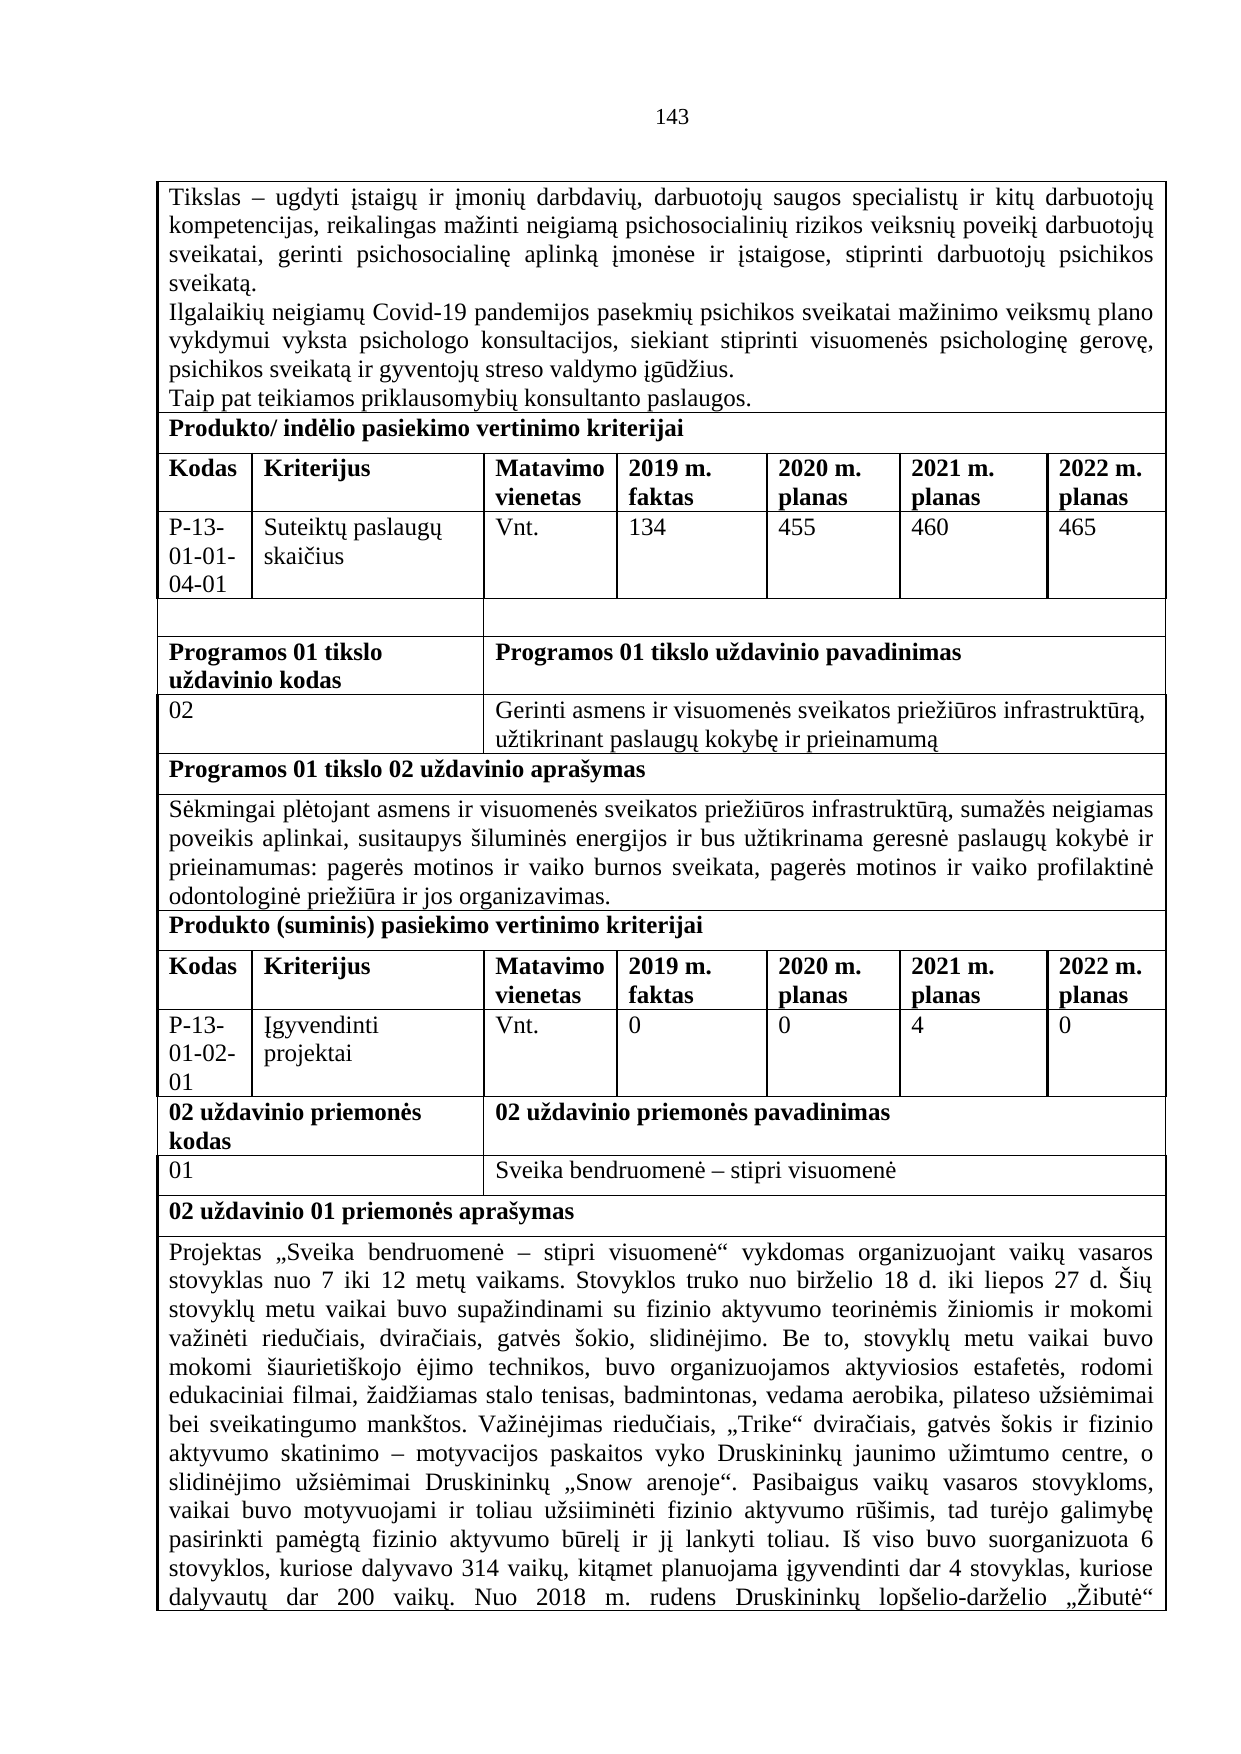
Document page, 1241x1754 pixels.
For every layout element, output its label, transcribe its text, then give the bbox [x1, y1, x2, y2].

table_cell Kodas [159, 454, 251, 511]
table_cell 0 [1049, 1010, 1165, 1096]
table_cell [484, 599, 1165, 636]
table_cell Kriterijus [253, 454, 483, 511]
table_cell P-13-01-02-01 [159, 1010, 251, 1096]
table_cell 0 [618, 1010, 766, 1096]
table_cell 02 [159, 695, 483, 753]
table_cell 02 uždavinio 01 priemonės aprašymas [159, 1196, 1165, 1236]
table_cell Vnt. [485, 1010, 616, 1096]
table_cell P-13-01-01-04-01 [159, 512, 251, 598]
table_cell Kriterijus [253, 951, 483, 1009]
table_cell 2020 m. planas [768, 454, 899, 511]
table_cell Kodas [159, 951, 251, 1009]
table_cell 2021 m. planas [901, 454, 1046, 511]
table_cell 0 [768, 1010, 899, 1096]
table_cell 455 [768, 512, 899, 598]
table_cell 134 [618, 512, 766, 598]
table_cell Gerinti asmens ir visuomenės sveikatos priežiūros infrastruktūrą, užtikrinant paslaugų kokybę ir prieinamumą [484, 695, 1165, 753]
table_cell Suteiktų paslaugų skaičius [253, 512, 483, 598]
table_cell 4 [901, 1010, 1046, 1096]
table_cell Tikslas – ugdyti įstaigų ir įmonių darbdavių, darbuotojų saugos specialistų ir kitų darbuotojų kompetencijas, reikalingas mažinti neigiamą psichosocialinių rizikos veiksnių poveikį darbuotojų sveikatai, gerinti psichosocialinę aplinką įmonėse ir įstaigose, stiprinti darbuotojų psichikos sveikatą. Ilgalaikių neigiamų Covid-19 pandemijos pasekmių psichikos sveikatai mažinimo veiksmų plano vykdymui vyksta psichologo konsultacijos, siekiant stiprinti visuomenės psichologinę gerovę, psichikos sveikatą ir gyventojų streso valdymo įgūdžius. Taip pat teikiamos priklausomybių konsultanto paslaugos. [159, 182, 1165, 412]
table_cell Sveika bendruomenė – stipri visuomenė [484, 1156, 1165, 1195]
table_cell 2019 m. faktas [618, 951, 766, 1009]
table_cell 2020 m. planas [768, 951, 899, 1009]
table_cell Matavimo vienetas [485, 454, 616, 511]
table_cell 2022 m. planas [1049, 951, 1165, 1009]
table_cell Matavimo vienetas [485, 951, 616, 1009]
table_cell Programos 01 tikslo uždavinio kodas [158, 637, 483, 694]
table_cell Įgyvendinti projektai [253, 1010, 483, 1096]
table_cell 465 [1049, 512, 1165, 598]
table_cell [158, 599, 483, 636]
table_cell Projektas „Sveika bendruomenė – stipri visuomenė“ vykdomas organizuojant vaikų vasaros stovyklas nuo 7 iki 12 metų vaikams. Stovyklos truko nuo birželio 18 d. iki liepos 27 d. Šių stovyklų metu vaikai buvo supažindinami su fizinio aktyvumo teorinėmis žiniomis ir mokomi važinėti riedučiais, dviračiais, gatvės šokio, slidinėjimo. Be to, stovyklų metu vaikai buvo mokomi šiaurietiškojo ėjimo technikos, buvo organizuojamos aktyviosios estafetės, rodomi edukaciniai filmai, žaidžiamas stalo tenisas, badmintonas, vedama aerobika, pilateso užsiėmimai bei sveikatingumo mankštos. Važinėjimas riedučiais, „Trike“ dviračiais, gatvės šokis ir fizinio aktyvumo skatinimo – motyvacijos paskaitos vyko Druskininkų jaunimo užimtumo centre, o slidinėjimo užsiėmimai Druskininkų „Snow arenoje“. Pasibaigus vaikų vasaros stovykloms, vaikai buvo motyvuojami ir toliau užsiiminėti fizinio aktyvumo rūšimis, tad turėjo galimybę pasirinkti pamėgtą fizinio aktyvumo būrelį ir jį lankyti toliau. Iš viso buvo suorganizuota 6 stovyklos, kuriose dalyvavo 314 vaikų, kitąmet planuojama įgyvendinti dar 4 stovyklas, kuriose dalyvautų dar 200 vaikų. Nuo 2018 m. rudens Druskininkų lopšelio-darželio „Žibutė“ [159, 1237, 1165, 1610]
table_cell Programos 01 tikslo uždavinio pavadinimas [484, 637, 1165, 694]
table_cell Produkto (suminis) pasiekimo vertinimo kriterijai [159, 911, 1165, 950]
table_cell 02 uždavinio priemonės kodas [158, 1097, 483, 1154]
table_cell Sėkmingai plėtojant asmens ir visuomenės sveikatos priežiūros infrastruktūrą, sumažės neigiamas poveikis aplinkai, susitaupys šiluminės energijos ir bus užtikrinama geresnė paslaugų kokybė ir prieinamumas: pagerės motinos ir vaiko burnos sveikata, pagerės motinos ir vaiko profilaktinė odontologinė priežiūra ir jos organizavimas. [159, 795, 1165, 909]
table_cell 01 [159, 1156, 483, 1195]
table_cell 2021 m. planas [901, 951, 1046, 1009]
table_cell 2019 m. faktas [618, 454, 766, 511]
table_cell 2022 m. planas [1049, 454, 1165, 511]
table_cell 02 uždavinio priemonės pavadinimas [484, 1097, 1165, 1154]
table_cell Produkto/ indėlio pasiekimo vertinimo kriterijai [159, 413, 1165, 452]
table_cell 460 [901, 512, 1046, 598]
table_cell Programos 01 tikslo 02 uždavinio aprašymas [159, 754, 1165, 793]
table_cell Vnt. [485, 512, 616, 598]
